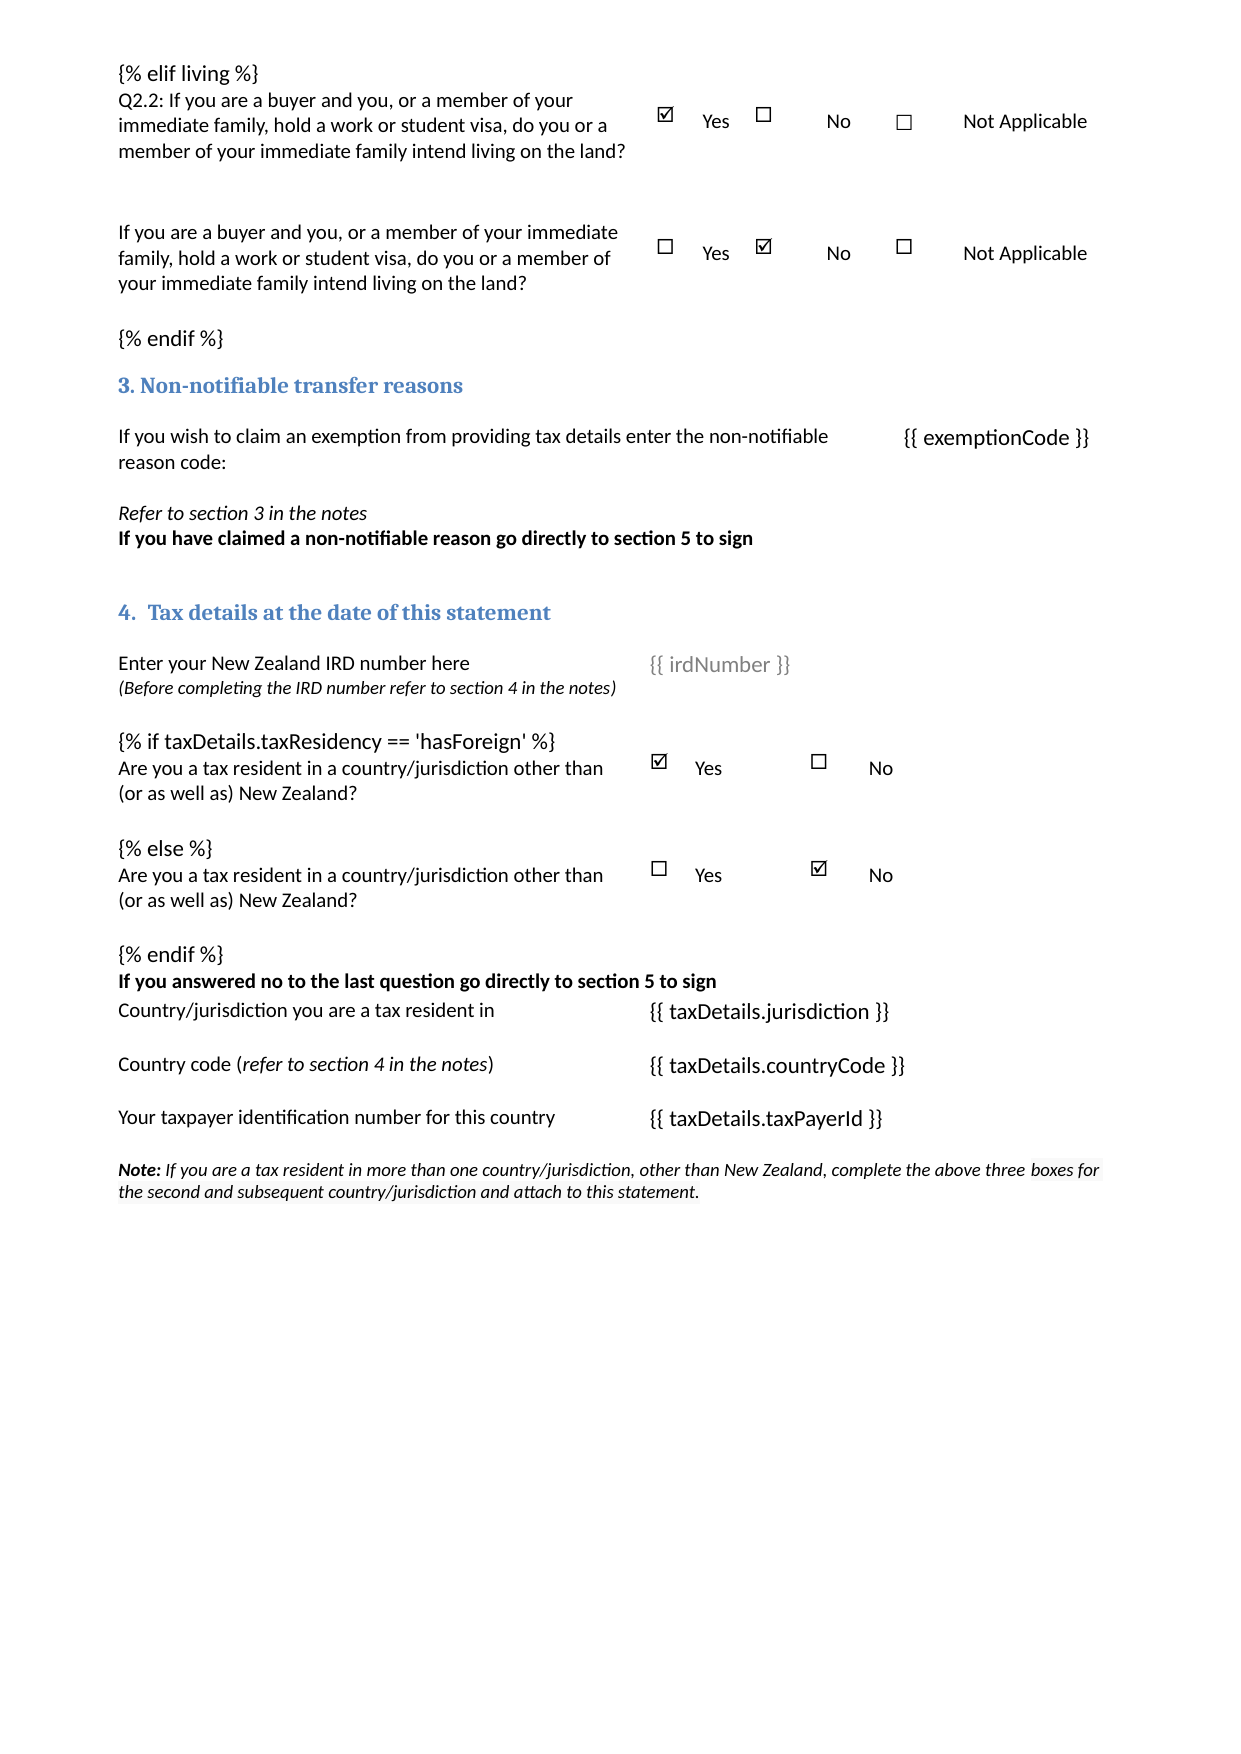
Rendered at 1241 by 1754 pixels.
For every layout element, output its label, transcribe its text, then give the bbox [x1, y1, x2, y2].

table_cell {% else %} [107, 834, 1135, 862]
table_cell  [743, 87, 815, 191]
table_cell Yes [691, 219, 743, 324]
table_cell Not Applicable [952, 219, 1135, 324]
table_cell  [798, 862, 857, 941]
table_header Enter your New Zealand IRD number here (Before completing the IRD number refer to section 4 in the notes) [107, 651, 638, 727]
table_cell No [858, 862, 963, 941]
table_header {{ exemptionCode }} [892, 424, 1135, 551]
table_header {{ irdNumber }} [638, 651, 1135, 727]
table_cell [892, 551, 1135, 579]
table_cell If you are a buyer and you, or a member of your immediate family, hold a work or student visa, do you or a member of your immediate family intend living on the land? [107, 219, 644, 324]
table_cell  [645, 87, 691, 191]
table_cell Yes [691, 87, 743, 191]
table_cell Yes [684, 862, 798, 941]
table_cell  [883, 219, 952, 324]
table_cell  [645, 219, 691, 324]
table_cell Note: If you are a tax resident in more than one country/jurisdiction, other than New Zealand, complete the above three boxes for the second and subsequent country/jurisdiction and attach to this statement. [107, 1158, 1135, 1222]
table_cell  [743, 219, 815, 324]
table_cell {{ taxDetails.taxPayerId }} [638, 1104, 1135, 1158]
table_cell [1001, 755, 1135, 834]
table_cell [107, 551, 892, 579]
table_cell [963, 862, 1001, 941]
table_cell {{ taxDetails.jurisdiction }} [638, 998, 1135, 1051]
table_cell Country code (refer to section 4 in the notes) [107, 1051, 638, 1104]
table_cell  [638, 862, 684, 941]
table_cell Q2.2: If you are a buyer and you, or a member of your immediate family, hold a work or student visa, do you or a member of your immediate family intend living on the land? [107, 87, 644, 191]
table_cell {% endif %} [107, 324, 1135, 352]
table_cell {% elif living %} [107, 59, 1135, 87]
subtitle Tax details at the date of this statement [118, 599, 1122, 626]
table_cell {{ taxDetails.countryCode }} [638, 1051, 1135, 1104]
table_cell If you answered no to the last question go directly to section 5 to sign [107, 969, 1135, 997]
table_cell {% if taxDetails.taxResidency == 'hasForeign' %} [107, 727, 1135, 755]
table_cell {% endif %} [107, 941, 1135, 969]
table_cell Not Applicable [952, 87, 1135, 191]
table_cell  [638, 755, 684, 834]
table_header If you wish to claim an exemption from providing tax details enter the non-notifiable reason code: Refer to section 3 in the notes If you have claimed a non-notifiable reason go directly to section 5 to sign [107, 424, 892, 551]
table_cell ☐ [883, 87, 952, 191]
table_cell Country/jurisdiction you are a tax resident in [107, 998, 638, 1051]
table_cell No [815, 87, 883, 191]
table_cell Are you a tax resident in a country/jurisdiction other than (or as well as) New Zealand? [107, 862, 638, 941]
table_cell [107, 191, 1135, 219]
table_cell Are you a tax resident in a country/jurisdiction other than (or as well as) New Zealand? [107, 755, 638, 834]
table_cell [1001, 862, 1135, 941]
table_cell Yes [684, 755, 798, 834]
table_cell No [815, 219, 883, 324]
table_cell No [858, 755, 963, 834]
table_cell Your taxpayer identification number for this country [107, 1104, 638, 1158]
table_cell [963, 755, 1001, 834]
table_cell  [798, 755, 857, 834]
text 3. Non-notifiable transfer reasons [118, 372, 1122, 399]
